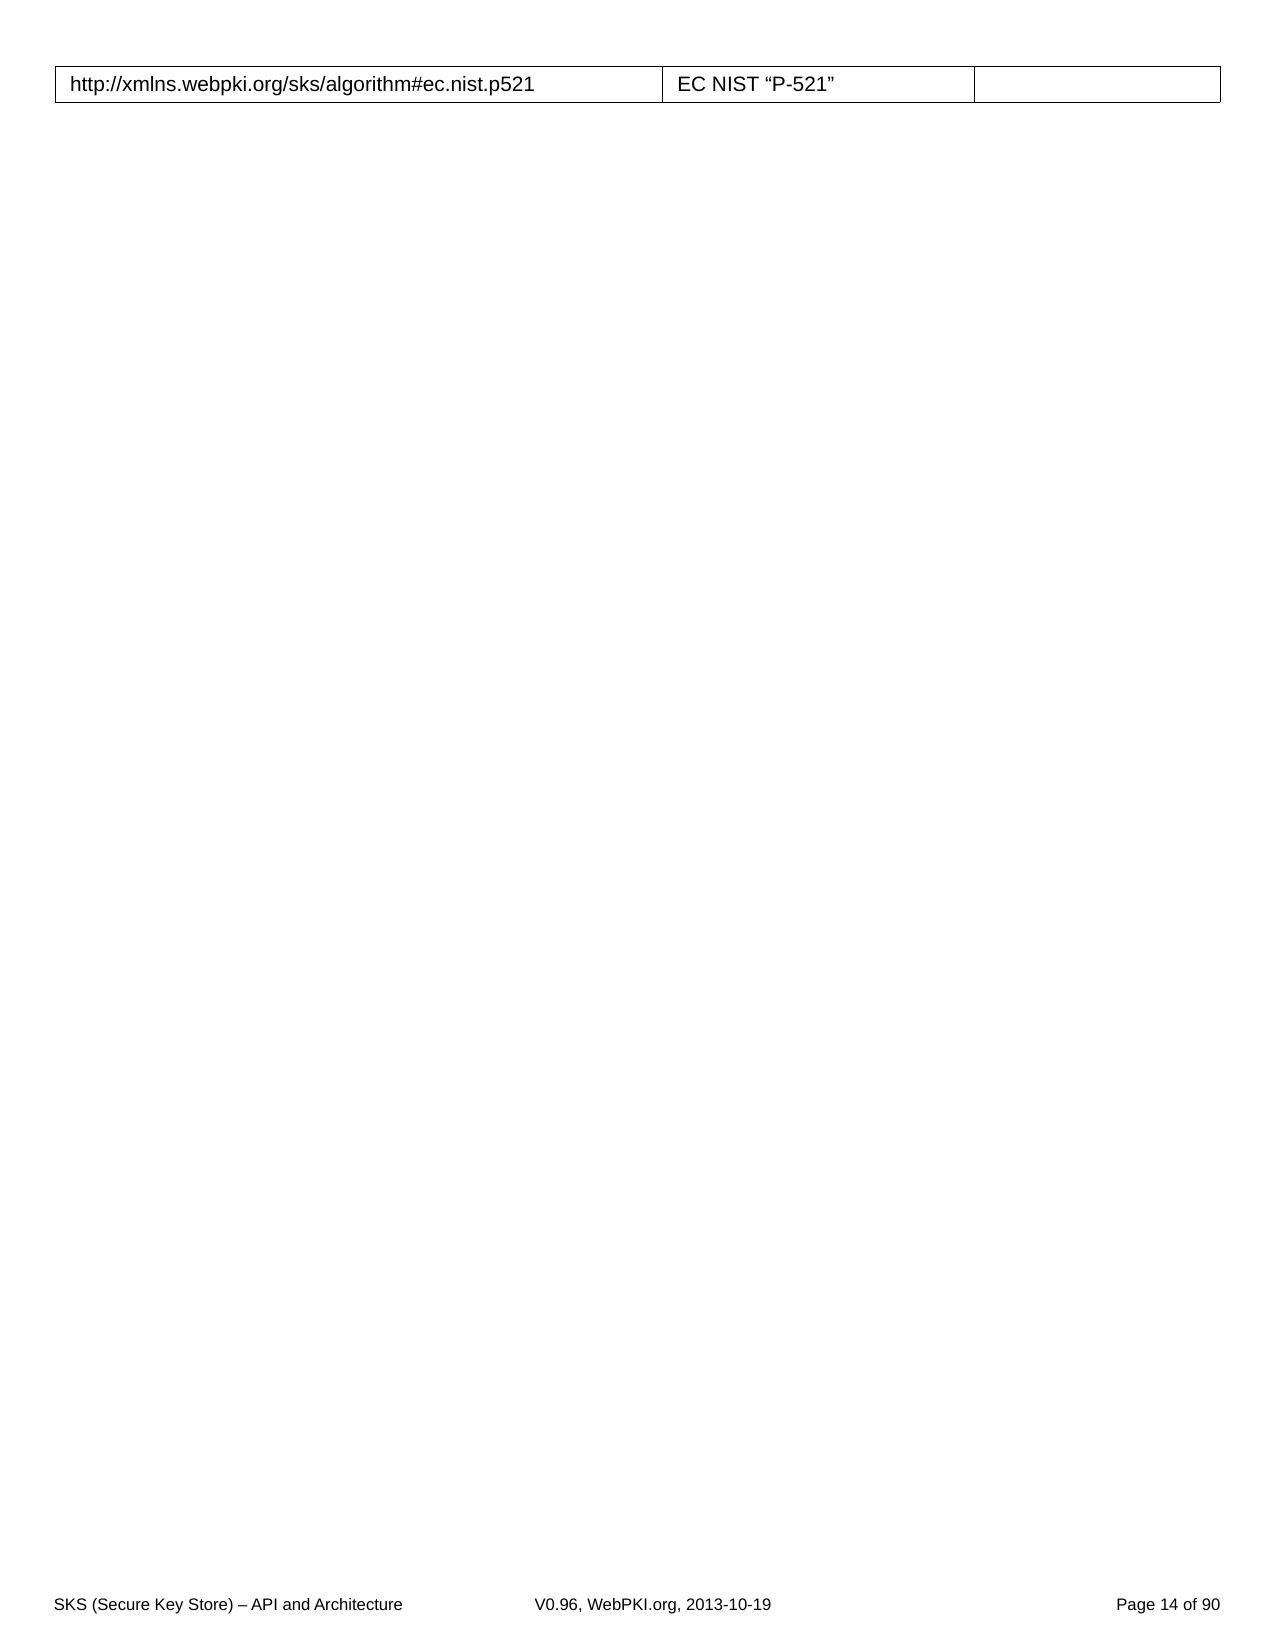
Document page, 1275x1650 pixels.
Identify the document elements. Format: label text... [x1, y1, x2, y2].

table_cell [975, 67, 1220, 102]
table_cell EC NIST “P-521” [663, 67, 974, 102]
table_cell http://xmlns.webpki.org/sks/algorithm#ec.nist.p521 [56, 67, 662, 102]
